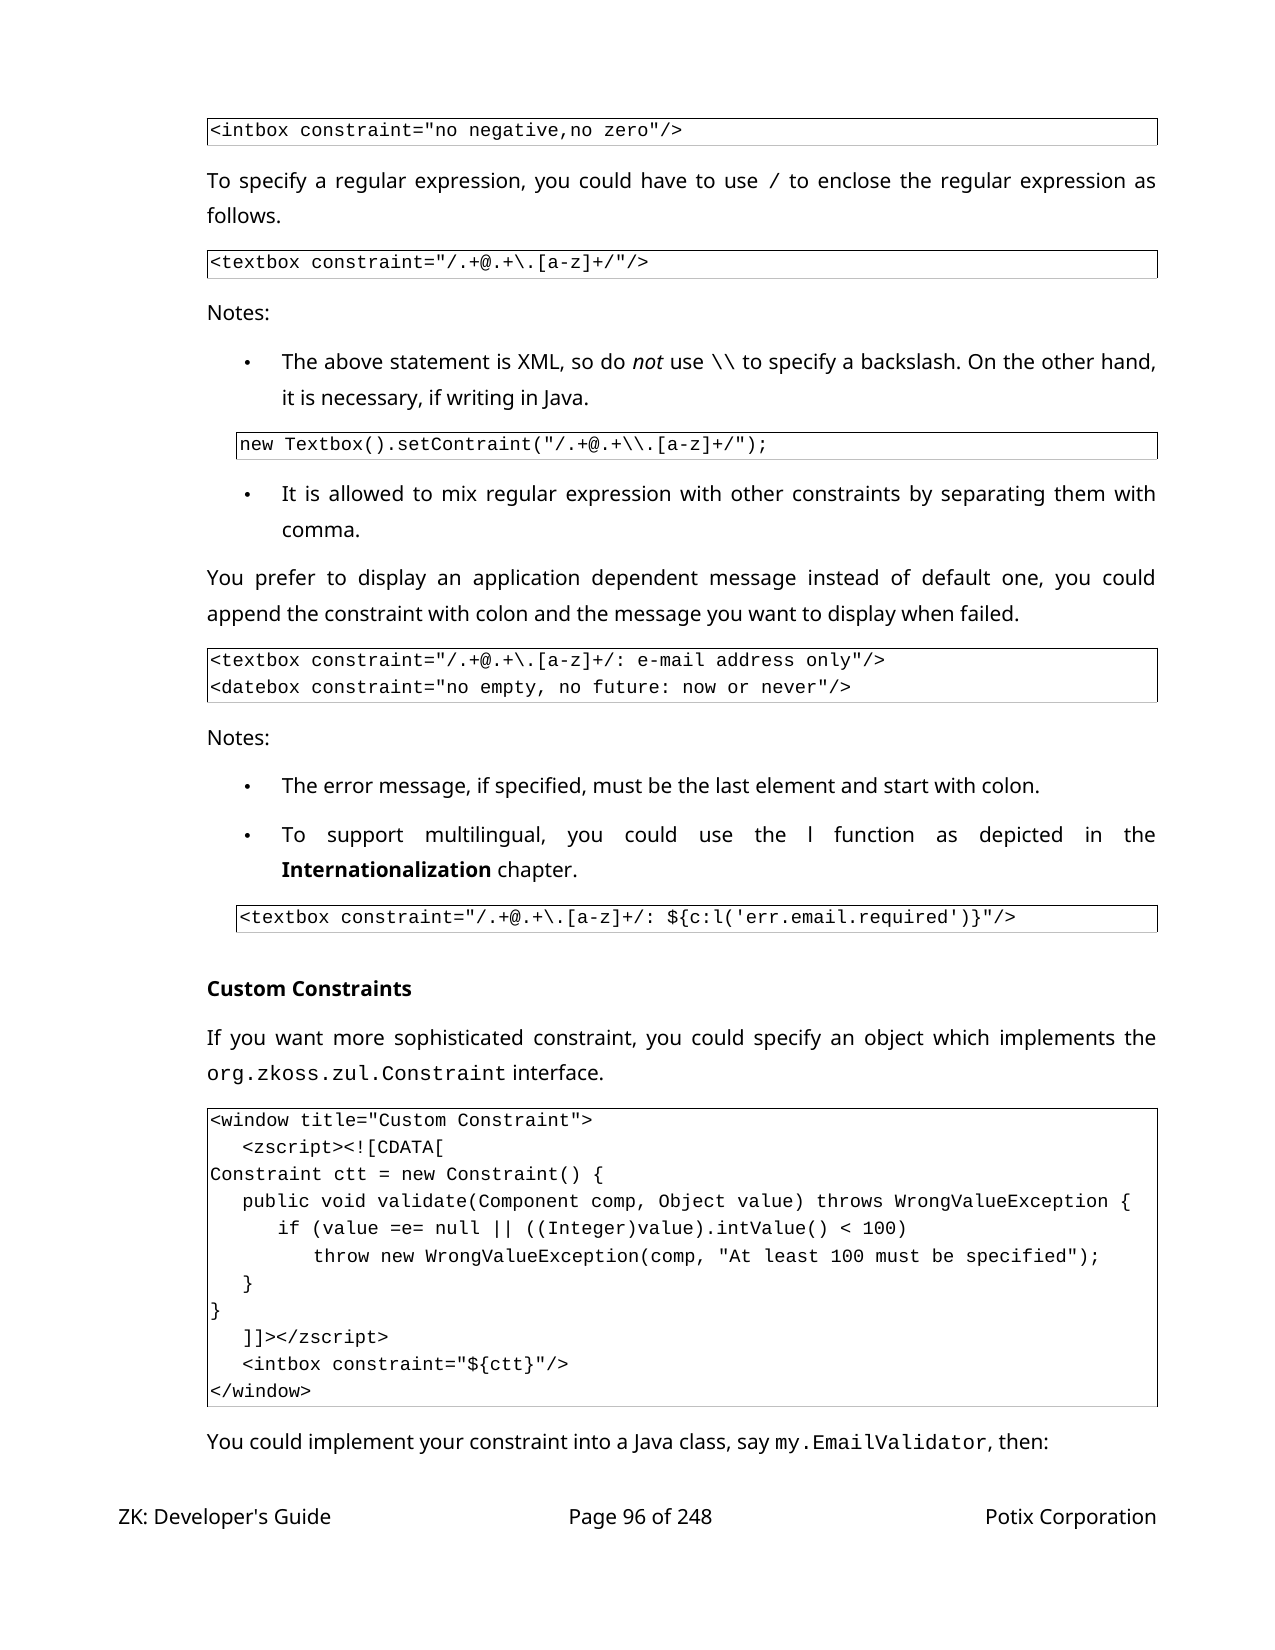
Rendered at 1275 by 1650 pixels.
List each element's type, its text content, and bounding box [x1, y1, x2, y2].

text if (value =e= null || ((Integer)value).intValue() < 100) [208, 1216, 1157, 1241]
text Notes: [207, 723, 1157, 751]
list It is allowed to mix regular expression with other constraints by separating them with comma. [244, 479, 1157, 543]
text You could implement your constraint into a Java class, say my.EmailValidator, then: [207, 1427, 1157, 1456]
text <zscript><![CDATA[ [208, 1135, 1157, 1159]
text <textbox constraint="/.+@.+\.[a-z]+/: e-mail address only"/> [208, 649, 1157, 672]
text } [208, 1298, 1157, 1322]
text If you want more sophisticated constraint, you could specify an object which implements the org.zkoss.zul.Constraint interface. [207, 1023, 1157, 1087]
text public void validate(Component comp, Object value) throws WrongValueException { [208, 1189, 1157, 1213]
list The error message, if specified, must be the last element and start with colon. [244, 772, 1157, 800]
text Notes: [207, 298, 1157, 327]
text </window> [208, 1379, 1157, 1406]
text To specify a regular expression, you could have to use / to enclose the regular expression as follows. [207, 166, 1157, 230]
text <intbox constraint="${ctt}"/> [208, 1352, 1157, 1376]
text <intbox constraint="no negative,no zero"/> [208, 119, 1157, 145]
text You prefer to display an application dependent message instead of default one, you could append the constraint with colon and the message you want to display when failed. [207, 563, 1157, 627]
text <datebox constraint="no empty, no future: now or never"/> [208, 675, 1157, 702]
text new Textbox().setContraint("/.+@.+\\.[a-z]+/"); [237, 433, 1157, 459]
text <textbox constraint="/.+@.+\.[a-z]+/"/> [208, 251, 1157, 278]
list The above statement is XML, so do not use \\ to specify a backslash. On the other hand, it is necessary, if writing in Java. [244, 347, 1157, 411]
subtitle Custom Constraints [207, 974, 1157, 1002]
text } [208, 1271, 1157, 1295]
text ]]></zscript> [208, 1325, 1157, 1349]
text <window title="Custom Constraint"> [208, 1109, 1157, 1132]
text <textbox constraint="/.+@.+\.[a-z]+/: ${c:l('err.email.required')}"/> [237, 906, 1157, 932]
text throw new WrongValueException(comp, "At least 100 must be specified"); [208, 1243, 1157, 1268]
list To support multilingual, you could use the l function as depicted in the Internationalization chapter. [244, 820, 1157, 884]
text Constraint ctt = new Constraint() { [208, 1162, 1157, 1186]
